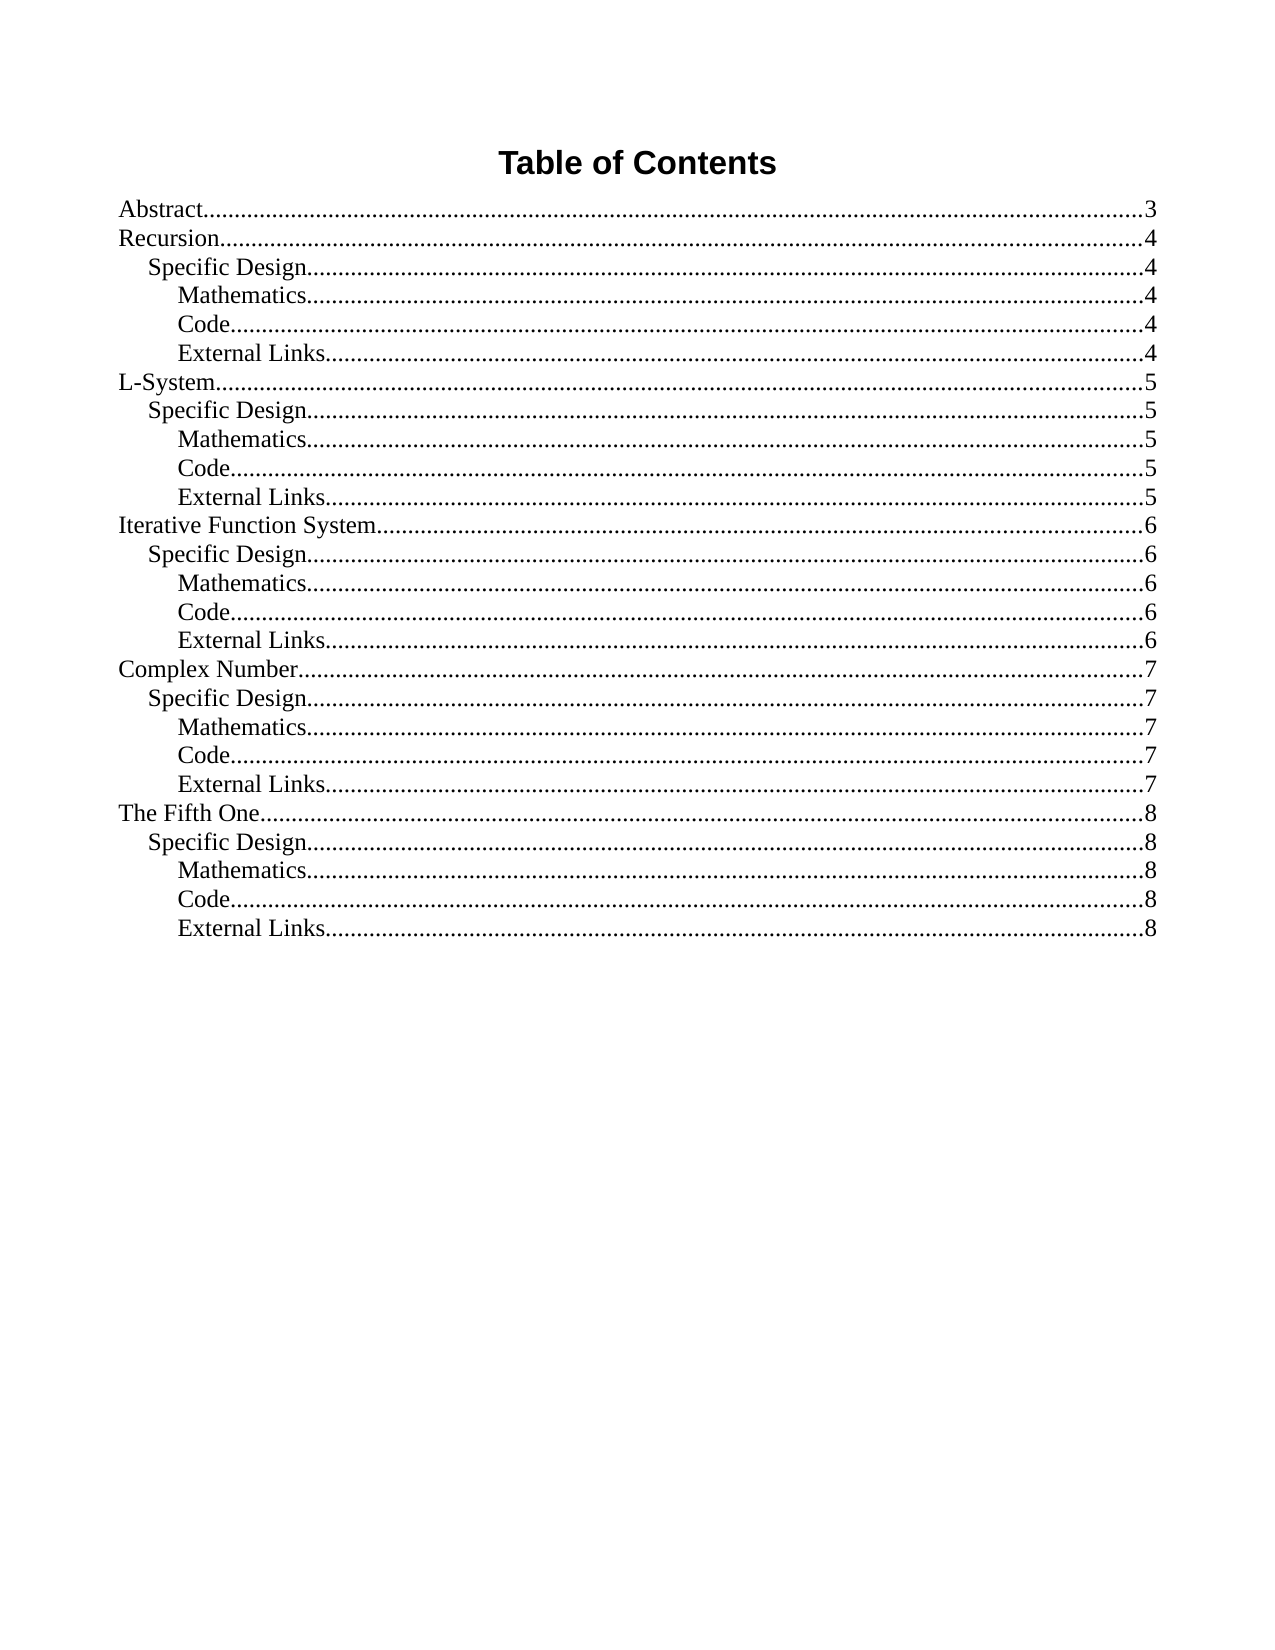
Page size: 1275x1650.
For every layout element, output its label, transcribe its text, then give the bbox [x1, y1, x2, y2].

text Code 4 [177, 309, 1157, 338]
text Iterative Function System 6 [118, 510, 1157, 539]
text The Fifth One 8 [118, 798, 1157, 827]
text L-System 5 [118, 367, 1157, 395]
text Code 7 [177, 740, 1157, 769]
text External Links 8 [177, 913, 1157, 942]
text Mathematics 7 [177, 712, 1157, 740]
text Mathematics 6 [177, 568, 1157, 597]
text Specific Design 7 [148, 683, 1157, 712]
text External Links 5 [177, 482, 1157, 510]
text Specific Design 6 [148, 539, 1157, 568]
subtitle Table of Contents [118, 143, 1157, 182]
text Specific Design 8 [148, 827, 1157, 855]
text External Links 4 [177, 338, 1157, 367]
text Code 6 [177, 597, 1157, 625]
text Code 5 [177, 453, 1157, 482]
text Mathematics 8 [177, 855, 1157, 884]
text Mathematics 5 [177, 424, 1157, 453]
text External Links 7 [177, 769, 1157, 798]
text Specific Design 4 [148, 252, 1157, 280]
text Recursion 4 [118, 223, 1157, 252]
text Complex Number 7 [118, 654, 1157, 683]
text Specific Design 5 [148, 395, 1157, 424]
text Mathematics 4 [177, 280, 1157, 309]
text Code 8 [177, 884, 1157, 913]
text Abstract 3 [118, 194, 1157, 223]
text External Links 6 [177, 625, 1157, 654]
